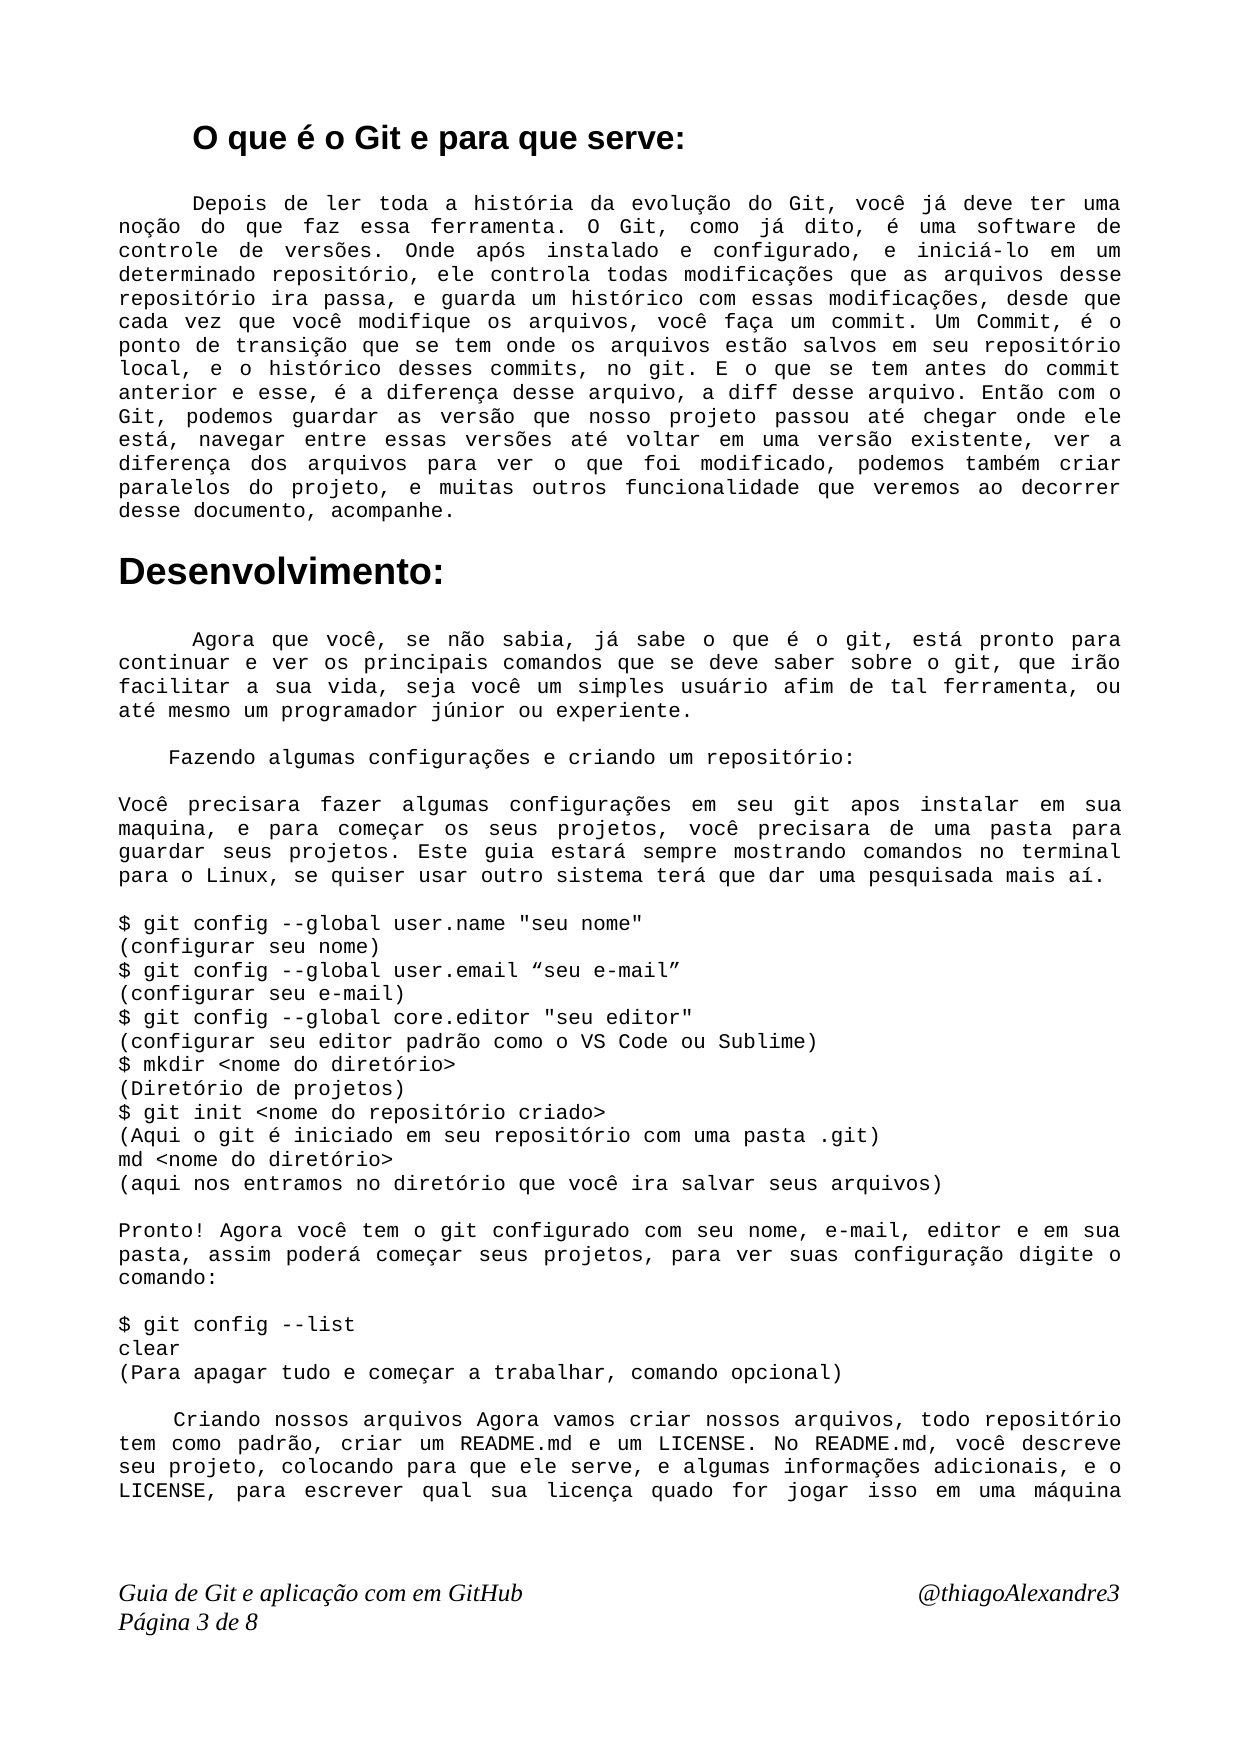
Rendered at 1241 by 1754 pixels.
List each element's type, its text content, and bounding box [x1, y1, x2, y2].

text $ git config --global core.editor "seu editor" [118, 1007, 1122, 1031]
text Pronto! Agora você tem o git configurado com seu nome, e-mail, editor e em sua pasta, assim poderá começar seus projetos, para ver suas configuração digite o comando: [118, 1220, 1122, 1291]
text (Diretório de projetos) [118, 1078, 1122, 1102]
text Você precisara fazer algumas configurações em seu git apos instalar em sua maquina, e para começar os seus projetos, você precisara de uma pasta para guardar seus projetos. Este guia estará sempre mostrando comandos no terminal para o Linux, se quiser usar outro sistema terá que dar uma pesquisada mais aí. [118, 794, 1122, 889]
text (configurar seu editor padrão como o VS Code ou Sublime) [118, 1031, 1122, 1054]
text $ git config --global user.name "seu nome" [118, 912, 1122, 936]
text clear [118, 1338, 1122, 1362]
text Depois de ler toda a história da evolução do Git, você já deve ter uma noção do que faz essa ferramenta. O Git, como já dito, é uma software de controle de versões. Onde após instalado e configurado, e iniciá-lo em um determinado repositório, ele controla todas modificações que as arquivos desse repositório ira passa, e guarda um histórico com essas modificações, desde que cada vez que você modifique os arquivos, você faça um commit. Um Commit, é o ponto de transição que se tem onde os arquivos estão salvos em seu repositório local, e o histórico desses commits, no git. E o que se tem antes do commit anterior e esse, é a diferença desse arquivo, a diff desse arquivo. Então com o Git, podemos guardar as versão que nosso projeto passou até chegar onde ele está, navegar entre essas versões até voltar em uma versão existente, ver a diferença dos arquivos para ver o que foi modificado, podemos também criar paralelos do projeto, e muitas outros funcionalidade que veremos ao decorrer desse documento, acompanhe. [118, 193, 1122, 524]
text Agora que você, se não sabia, já sabe o que é o git, está pronto para continuar e ver os principais comandos que se deve saber sobre o git, que irão facilitar a sua vida, seja você um simples usuário afim de tal ferramenta, ou até mesmo um programador júnior ou experiente. [118, 629, 1122, 723]
text Criando nossos arquivos Agora vamos criar nossos arquivos, todo repositório tem como padrão, criar um README.md e um LICENSE. No README.md, você descreve seu projeto, colocando para que ele serve, e algumas informações adicionais, e o LICENSE, para escrever qual sua licença quado for jogar isso em uma máquina [118, 1409, 1122, 1504]
text $ git config --global user.email “seu e-mail” [118, 960, 1122, 983]
text Fazendo algumas configurações e criando um repositório: [118, 747, 1122, 771]
text (configurar seu nome) [118, 936, 1122, 960]
subtitle Desenvolvimento: [118, 549, 1122, 593]
text (configurar seu e-mail) [118, 983, 1122, 1007]
text md <nome do diretório> [118, 1149, 1122, 1173]
text $ mkdir <nome do diretório> [118, 1054, 1122, 1078]
text (Para apagar tudo e começar a trabalhar, comando opcional) [118, 1362, 1122, 1385]
text $ git init <nome do repositório criado> [118, 1102, 1122, 1125]
text (aqui nos entramos no diretório que você ira salvar seus arquivos) [118, 1173, 1122, 1196]
text $ git config --list [118, 1314, 1122, 1338]
subtitle O que é o Git e para que serve: [118, 118, 1122, 157]
text (Aqui o git é iniciado em seu repositório com uma pasta .git) [118, 1125, 1122, 1149]
